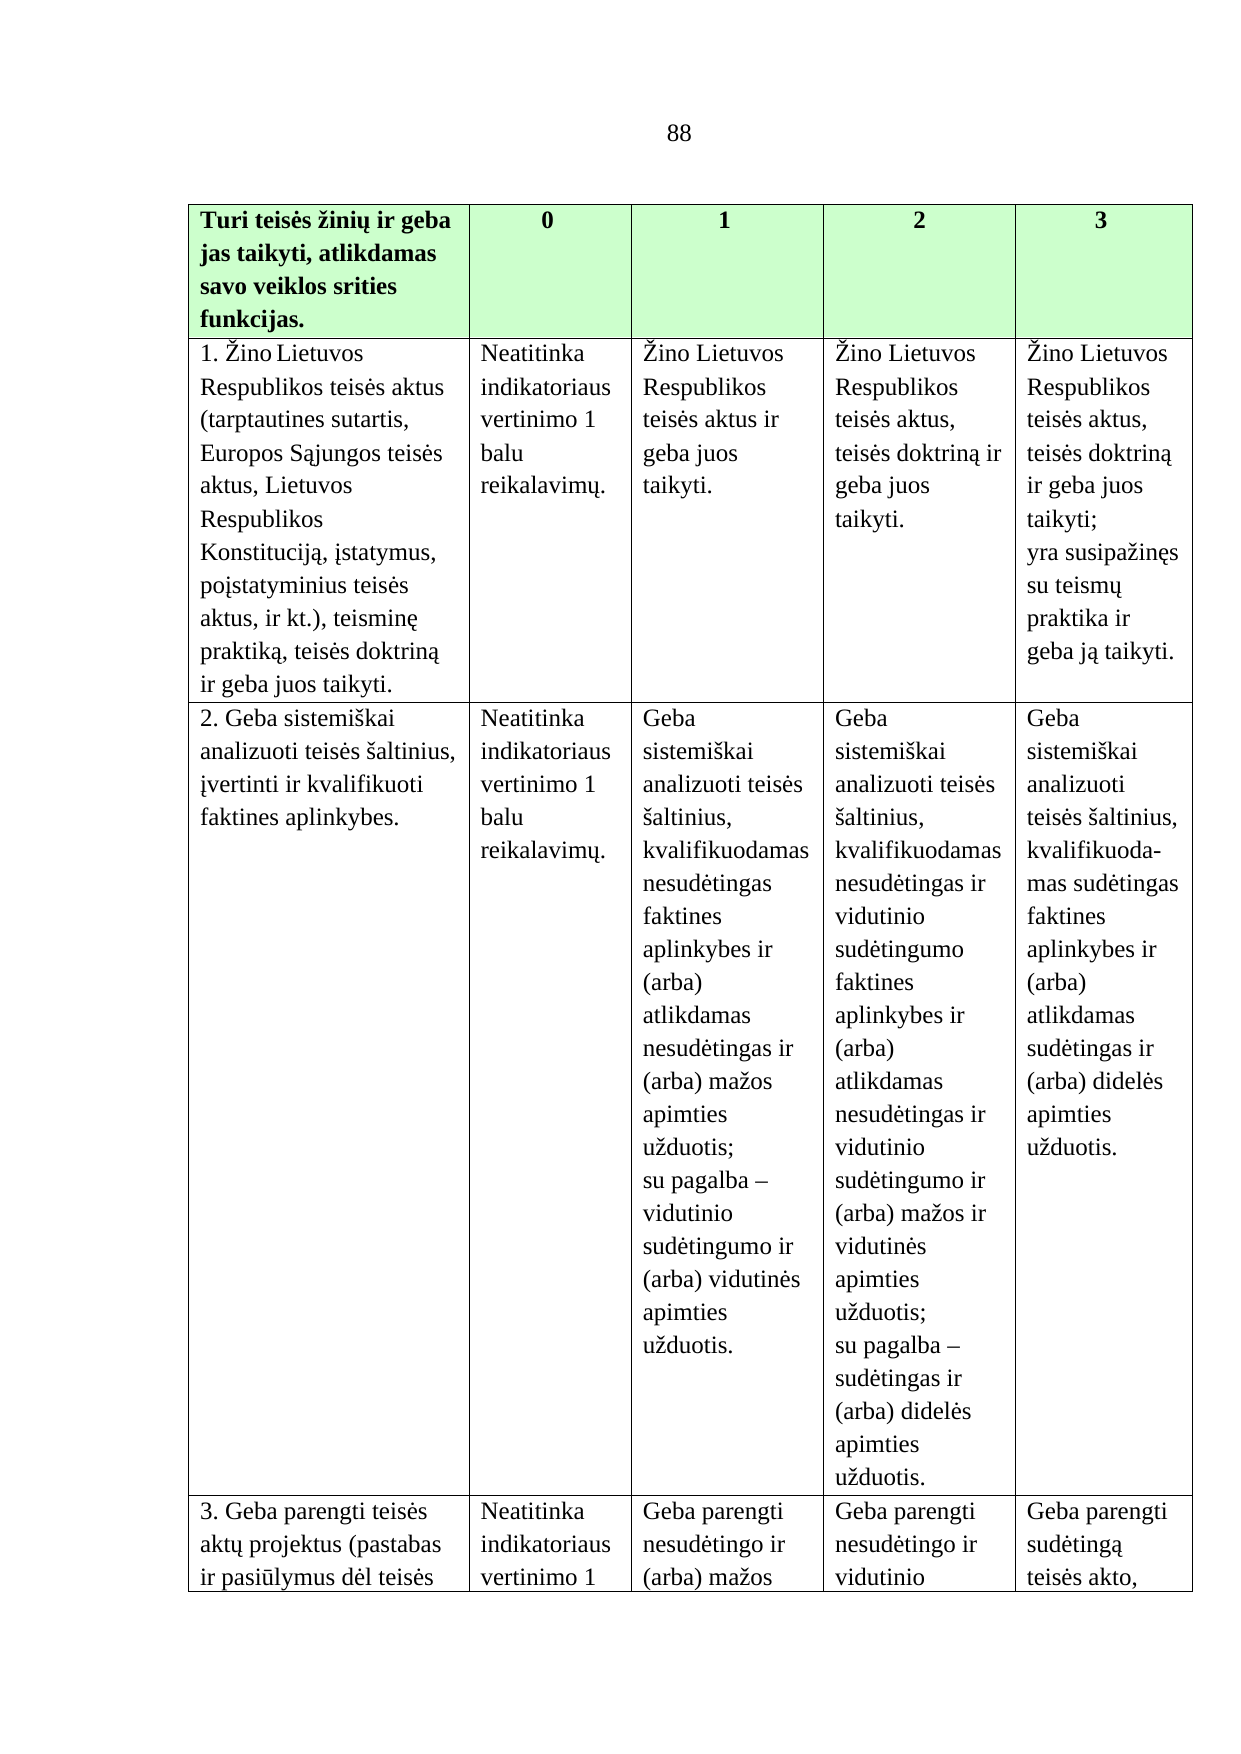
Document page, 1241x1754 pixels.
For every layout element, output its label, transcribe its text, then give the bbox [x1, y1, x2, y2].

table_cell 2. Geba sistemiškai analizuoti teisės šaltinius, įvertinti ir kvalifikuoti faktines aplinkybes. [189, 703, 469, 1495]
table_cell 3. Geba parengti teisės aktų projektus (pastabas ir pasiūlymus dėl teisės [189, 1496, 469, 1591]
table_cell 3 [1016, 205, 1192, 337]
table_cell Žino Lietuvos Respublikos teisės aktus, teisės doktriną ir geba juos taikyti; yra susipažinęs su teismų praktika ir geba ją taikyti. [1016, 339, 1192, 702]
table_cell Geba sistemiškai analizuoti teisės šaltinius, kvalifikuodamas nesudėtingas ir vidutinio sudėtingumo faktines aplinkybes ir (arba) atlikdamas nesudėtingas ir vidutinio sudėtingumo ir (arba) mažos ir vidutinės apimties užduotis; su pagalba –sudėtingas ir (arba) didelės apimties užduotis. [824, 703, 1015, 1495]
table_cell Neatitinka indikatoriaus vertinimo 1 balu reikalavimų. [470, 703, 631, 1495]
table_cell Geba sistemiškai analizuoti teisės šaltinius, kvalifikuodamas nesudėtingas faktines aplinkybes ir (arba) atlikdamas nesudėtingas ir (arba) mažos apimties užduotis; su pagalba – vidutinio sudėtingumo ir (arba) vidutinės apimties užduotis. [632, 703, 823, 1495]
table_cell Geba parengti nesudėtingo ir vidutinio [824, 1496, 1015, 1591]
table_cell Neatitinka indikatoriaus vertinimo 1 [470, 1496, 631, 1591]
table_cell Geba parengti sudėtingą teisės akto, [1016, 1496, 1192, 1591]
table_cell 0 [470, 205, 631, 337]
table_cell 1 [632, 205, 823, 337]
table_cell Geba sistemiškai analizuoti teisės šaltinius, kvalifikuoda-mas sudėtingas faktines aplinkybes ir (arba) atlikdamas sudėtingas ir (arba) didelės apimties užduotis. [1016, 703, 1192, 1495]
table_cell 2 [824, 205, 1015, 337]
table_header Turi teisės žinių ir geba jas taikyti, atlikdamas savo veiklos srities funkcijas. [189, 205, 469, 337]
table_cell Neatitinka indikatoriaus vertinimo 1 balu reikalavimų. [470, 339, 631, 702]
table_cell Geba parengti nesudėtingo ir (arba) mažos [632, 1496, 823, 1591]
table_cell Žino Lietuvos Respublikos teisės aktus, teisės doktriną ir geba juos taikyti. [824, 339, 1015, 702]
table_cell Žino Lietuvos Respublikos teisės aktus ir geba juos taikyti. [632, 339, 823, 702]
table_cell 1. Žino Lietuvos Respublikos teisės aktus (tarptautines sutartis, Europos Sąjungos teisės aktus, Lietuvos Respublikos Konstituciją, įstatymus, poįstatyminius teisės aktus, ir kt.), teisminę praktiką, teisės doktriną ir geba juos taikyti. [189, 339, 469, 702]
